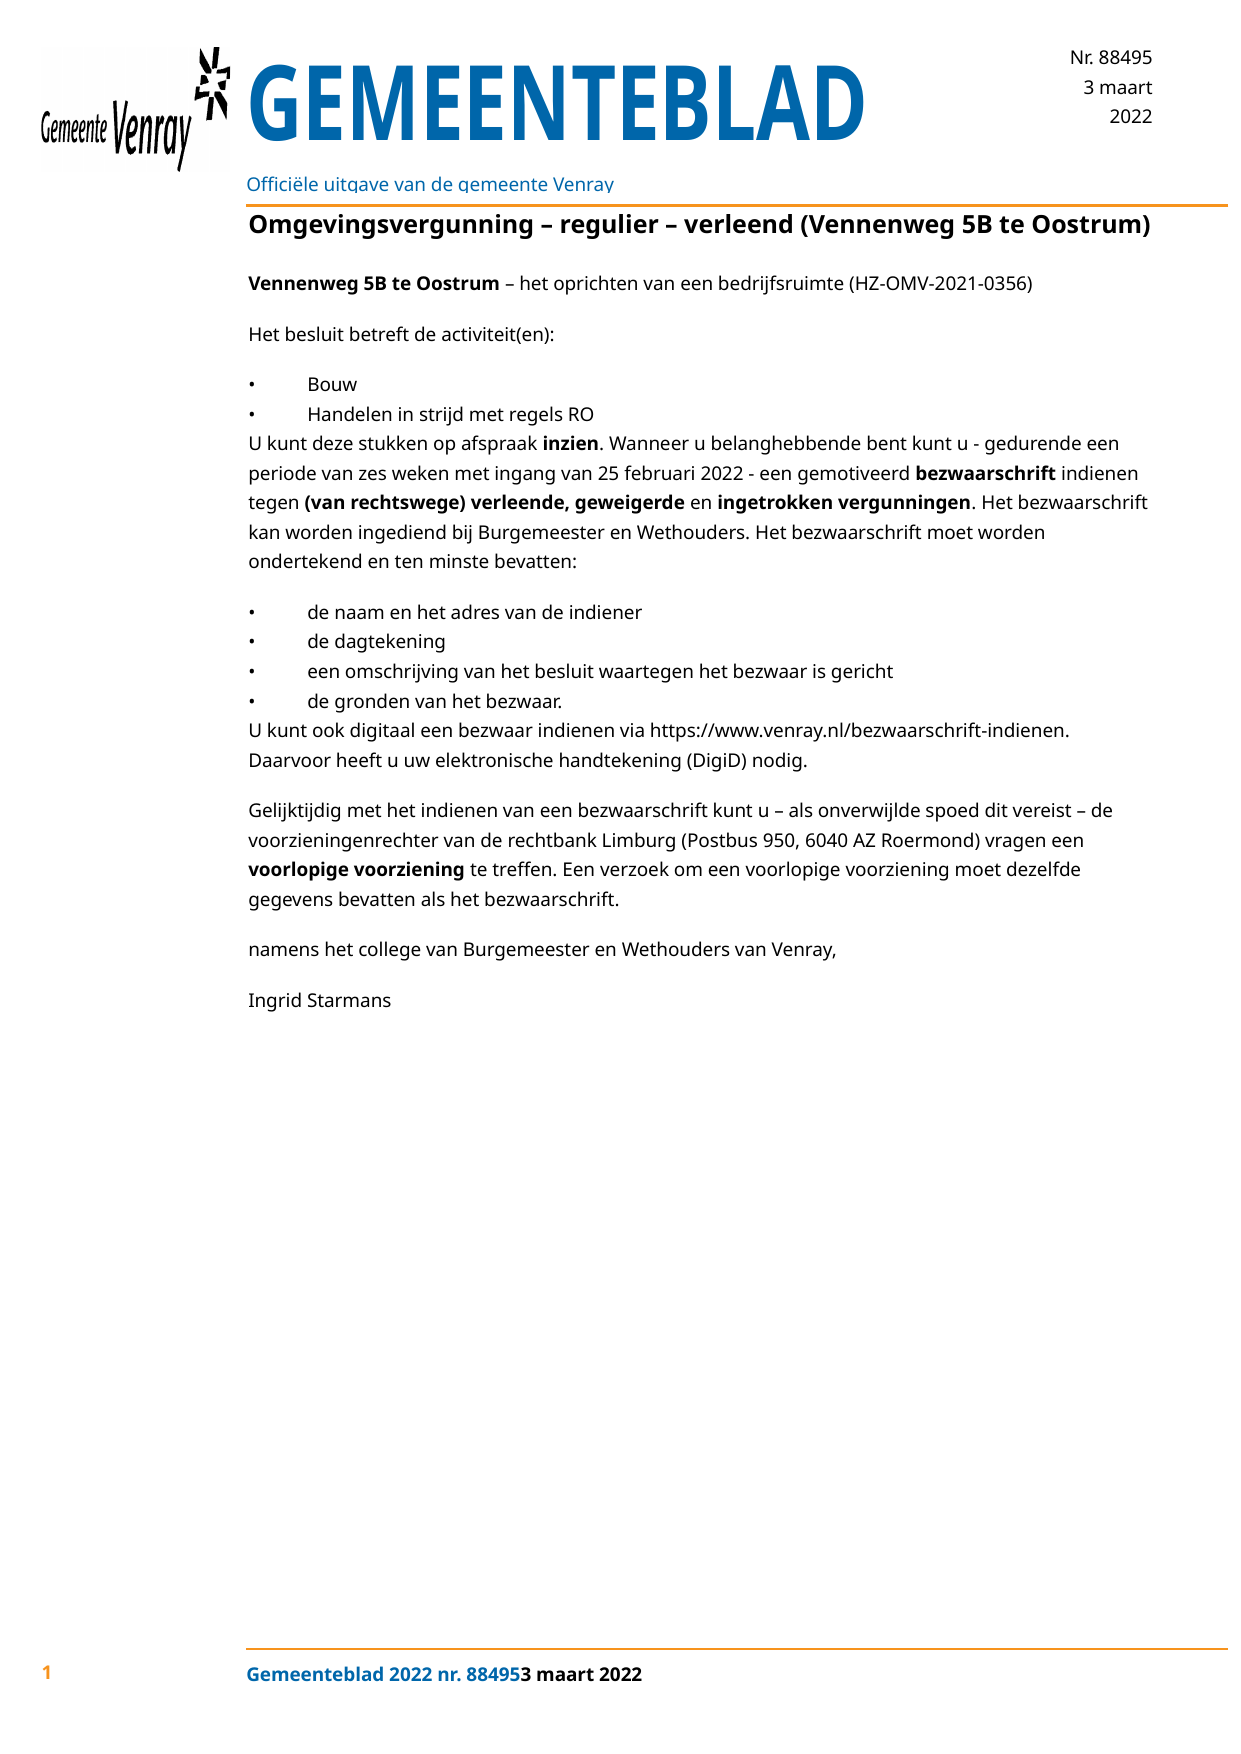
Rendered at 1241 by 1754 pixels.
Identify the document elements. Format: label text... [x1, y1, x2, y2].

list de dagtekening [248, 629, 1152, 654]
text Het besluit betreft de activiteit(en): [248, 321, 1152, 346]
text U kunt deze stukken op afspraak inzien. Wanneer u belanghebbende bent kunt u - gedurende een periode van zes weken met ingang van 25 februari 2022 - een gemotiveerd bezwaarschrift indienen tegen (van rechtswege) verleende, geweigerde en ingetrokken vergunningen. Het bezwaarschrift kan worden ingediend bij Burgemeester en Wethouders. Het bezwaarschrift moet worden ondertekend en ten minste bevatten: [248, 430, 1152, 574]
picture [41, 47, 231, 172]
text Gelijktijdig met het indienen van een bezwaarschrift kunt u – als onverwijlde spoed dit vereist – de voorzieningenrechter van de rechtbank Limburg (Postbus 950, 6040 AZ Roermond) vragen een voorlopige voorziening te treffen. Een verzoek om een voorlopige voorziening moet dezelfde gegevens bevatten als het bezwaarschrift. [248, 797, 1152, 912]
list Bouw [248, 371, 1152, 397]
list een omschrijving van het besluit waartegen het bezwaar is gericht [248, 658, 1152, 684]
text Omgevingsvergunning – regulier – verleend (Vennenweg 5B te Oostrum) [248, 207, 1152, 241]
text Vennenweg 5B te Oostrum – het oprichten van een bedrijfsruimte (HZ-OMV-2021-0356) [248, 270, 1152, 296]
text namens het college van Burgemeester en Wethouders van Venray, [248, 937, 1152, 962]
text U kunt ook digitaal een bezwaar indienen via https://www.venray.nl/bezwaarschrift-indienen. Daarvoor heeft u uw elektronische handtekening (DigiD) nodig. [248, 717, 1152, 773]
text Ingrid Starmans [248, 987, 1152, 1013]
list Handelen in strijd met regels RO [248, 401, 1152, 426]
list de naam en het adres van de indiener [248, 599, 1152, 625]
list de gronden van het bezwaar. [248, 688, 1152, 713]
